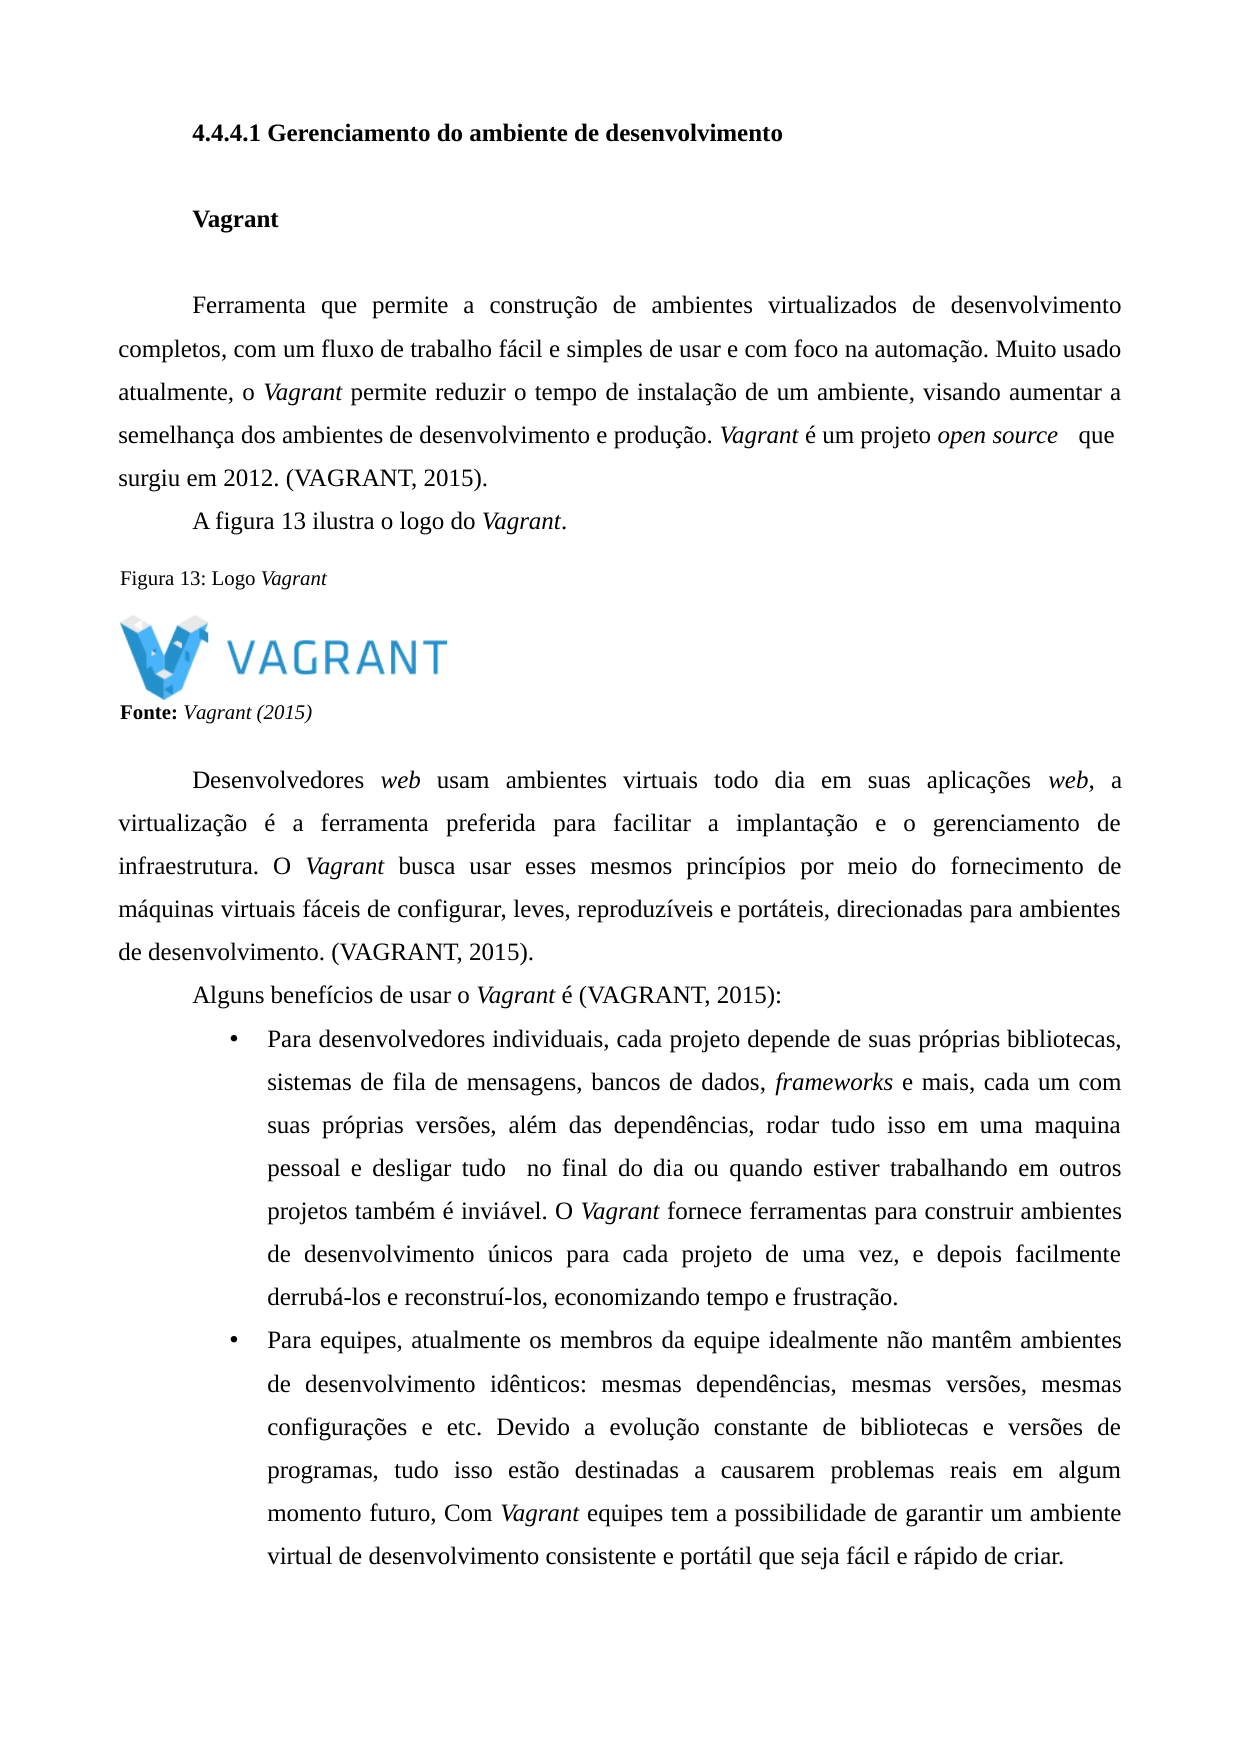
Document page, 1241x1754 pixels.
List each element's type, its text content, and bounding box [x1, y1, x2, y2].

text Desenvolvedores web usam ambientes virtuais todo dia em suas aplicações web, a virtualização é a ferramenta preferida para facilitar a implantação e o gerenciamento de infraestrutura. O Vagrant busca usar esses mesmos princípios por meio do fornecimento de máquinas virtuais fáceis de configurar, leves, reproduzíveis e portáteis, direcionadas para ambientes de desenvolvimento. (VAGRANT, 2015). [118, 765, 1122, 966]
text A figura 13 ilustra o logo do Vagrant. [118, 506, 1122, 535]
text 4.4.4.1 Gerenciamento do ambiente de desenvolvimento [118, 118, 1122, 147]
text Ferramenta que permite a construção de ambientes virtualizados de desenvolvimento completos, com um fluxo de trabalho fácil e simples de usar e com foco na automação. Muito usado atualmente, o Vagrant permite reduzir o tempo de instalação de um ambiente, visando aumentar a semelhança dos ambientes de desenvolvimento e produção. Vagrant é um projeto open source que surgiu em 2012. (VAGRANT, 2015). [118, 291, 1122, 492]
list Para equipes, atualmente os membros da equipe idealmente não mantêm ambientes de desenvolvimento idênticos: mesmas dependências, mesmas versões, mesmas configurações e etc. Devido a evolução constante de bibliotecas e versões de programas, tudo isso estão destinadas a causarem problemas reais em algum momento futuro, Com Vagrant equipes tem a possibilidade de garantir um ambiente virtual de desenvolvimento consistente e portátil que seja fácil e rápido de criar. [229, 1326, 1122, 1570]
picture [120, 615, 448, 700]
text Figura 13: Logo Vagrant [120, 566, 447, 590]
text Vagrant [118, 204, 1122, 233]
text Alguns benefícios de usar o Vagrant é (VAGRANT, 2015): [118, 981, 1122, 1009]
list Para desenvolvedores individuais, cada projeto depende de suas próprias bibliotecas, sistemas de fila de mensagens, bancos de dados, frameworks e mais, cada um com suas próprias versões, além das dependências, rodar tudo isso em uma maquina pessoal e desligar tudo no final do dia ou quando estiver trabalhando em outros projetos também é inviável. O Vagrant fornece ferramentas para construir ambientes de desenvolvimento únicos para cada projeto de uma vez, e depois facilmente derrubá-los e reconstruí-los, economizando tempo e frustração. [229, 1024, 1122, 1311]
text Fonte: Vagrant (2015) [120, 700, 447, 724]
